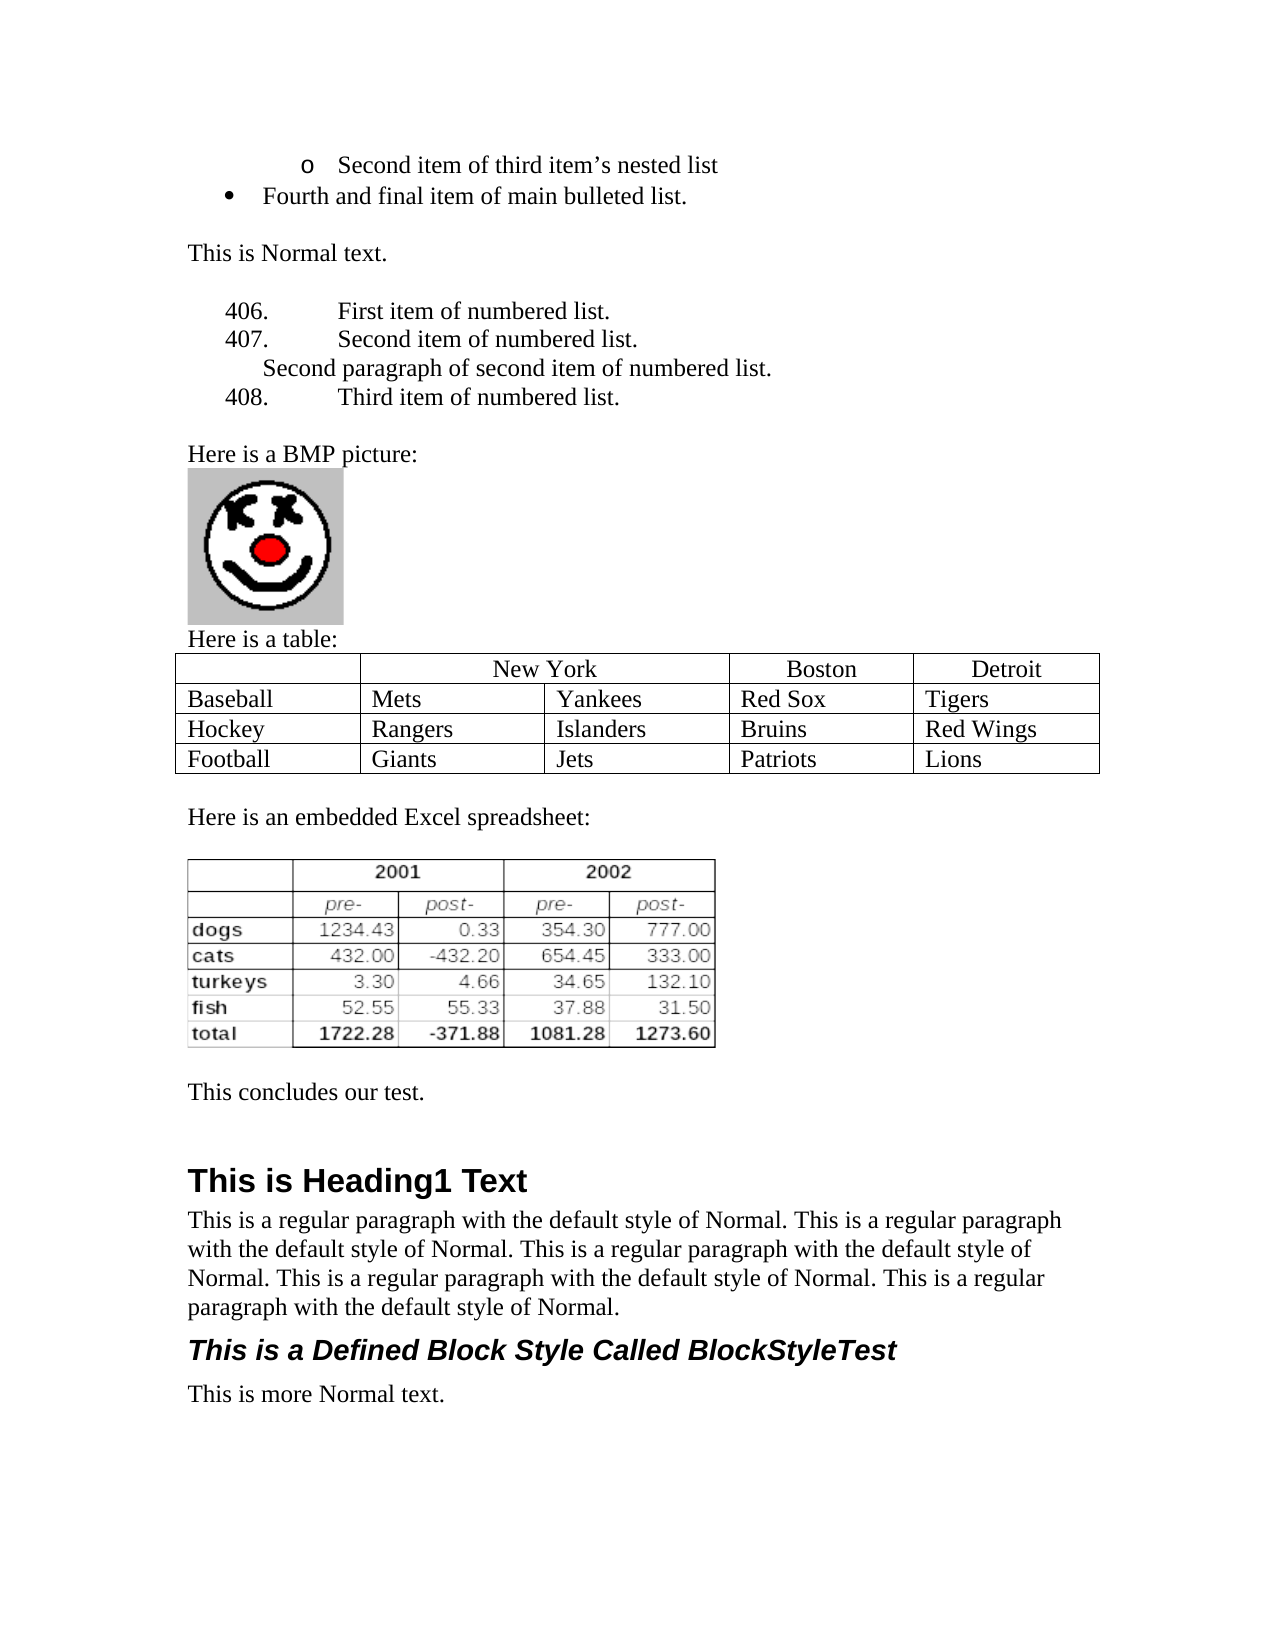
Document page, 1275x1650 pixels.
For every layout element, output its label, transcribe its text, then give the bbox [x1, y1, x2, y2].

table_cell Red Wings [914, 714, 1099, 743]
table_cell Islanders [545, 714, 729, 743]
table_cell Mets [361, 684, 544, 713]
text This concludes our test. [187, 1077, 1087, 1106]
table_cell Lions [914, 744, 1099, 772]
table_cell Red Sox [730, 684, 913, 713]
text Here is a table: [187, 624, 1087, 653]
subtitle This is Heading1 Text [187, 1161, 1087, 1199]
list Second item of numbered list. [225, 324, 1087, 353]
table_header Boston [730, 654, 913, 683]
table_cell Bruins [730, 714, 913, 743]
text This is a Defined Block Style Called BlockStyleTest [187, 1333, 1087, 1367]
table_cell Baseball [176, 684, 360, 713]
text Here is an embedded Excel spreadsheet: [187, 802, 1087, 831]
table_cell Hockey [176, 714, 360, 743]
text Here is a BMP picture: [187, 439, 1087, 468]
list Fourth and final item of main bulleted list. [225, 181, 1087, 209]
table_cell Jets [545, 744, 729, 772]
text This is Normal text. [187, 238, 1087, 267]
table_cell Football [176, 744, 360, 772]
table_header [176, 654, 360, 683]
table_cell Giants [361, 744, 544, 772]
text This is more Normal text. [187, 1379, 1087, 1408]
table_cell Rangers [361, 714, 544, 743]
text This is a regular paragraph with the default style of Normal. This is a regular paragraph with the default style of Normal. This is a regular paragraph with the default style of Normal. This is a regular paragraph with the default style of Normal. This is a regular paragraph with the default style of Normal. [187, 1206, 1087, 1321]
text Second paragraph of second item of numbered list. [262, 353, 1087, 382]
table_header Detroit [914, 654, 1099, 683]
table_cell Yankees [545, 684, 729, 713]
table_cell Tigers [914, 684, 1099, 713]
table_cell Patriots [730, 744, 913, 772]
list Third item of numbered list. [225, 382, 1087, 411]
picture [187, 468, 344, 625]
list Second item of third item’s nested list [300, 150, 1087, 181]
table_header New York [361, 654, 729, 683]
list First item of numbered list. [225, 296, 1087, 324]
